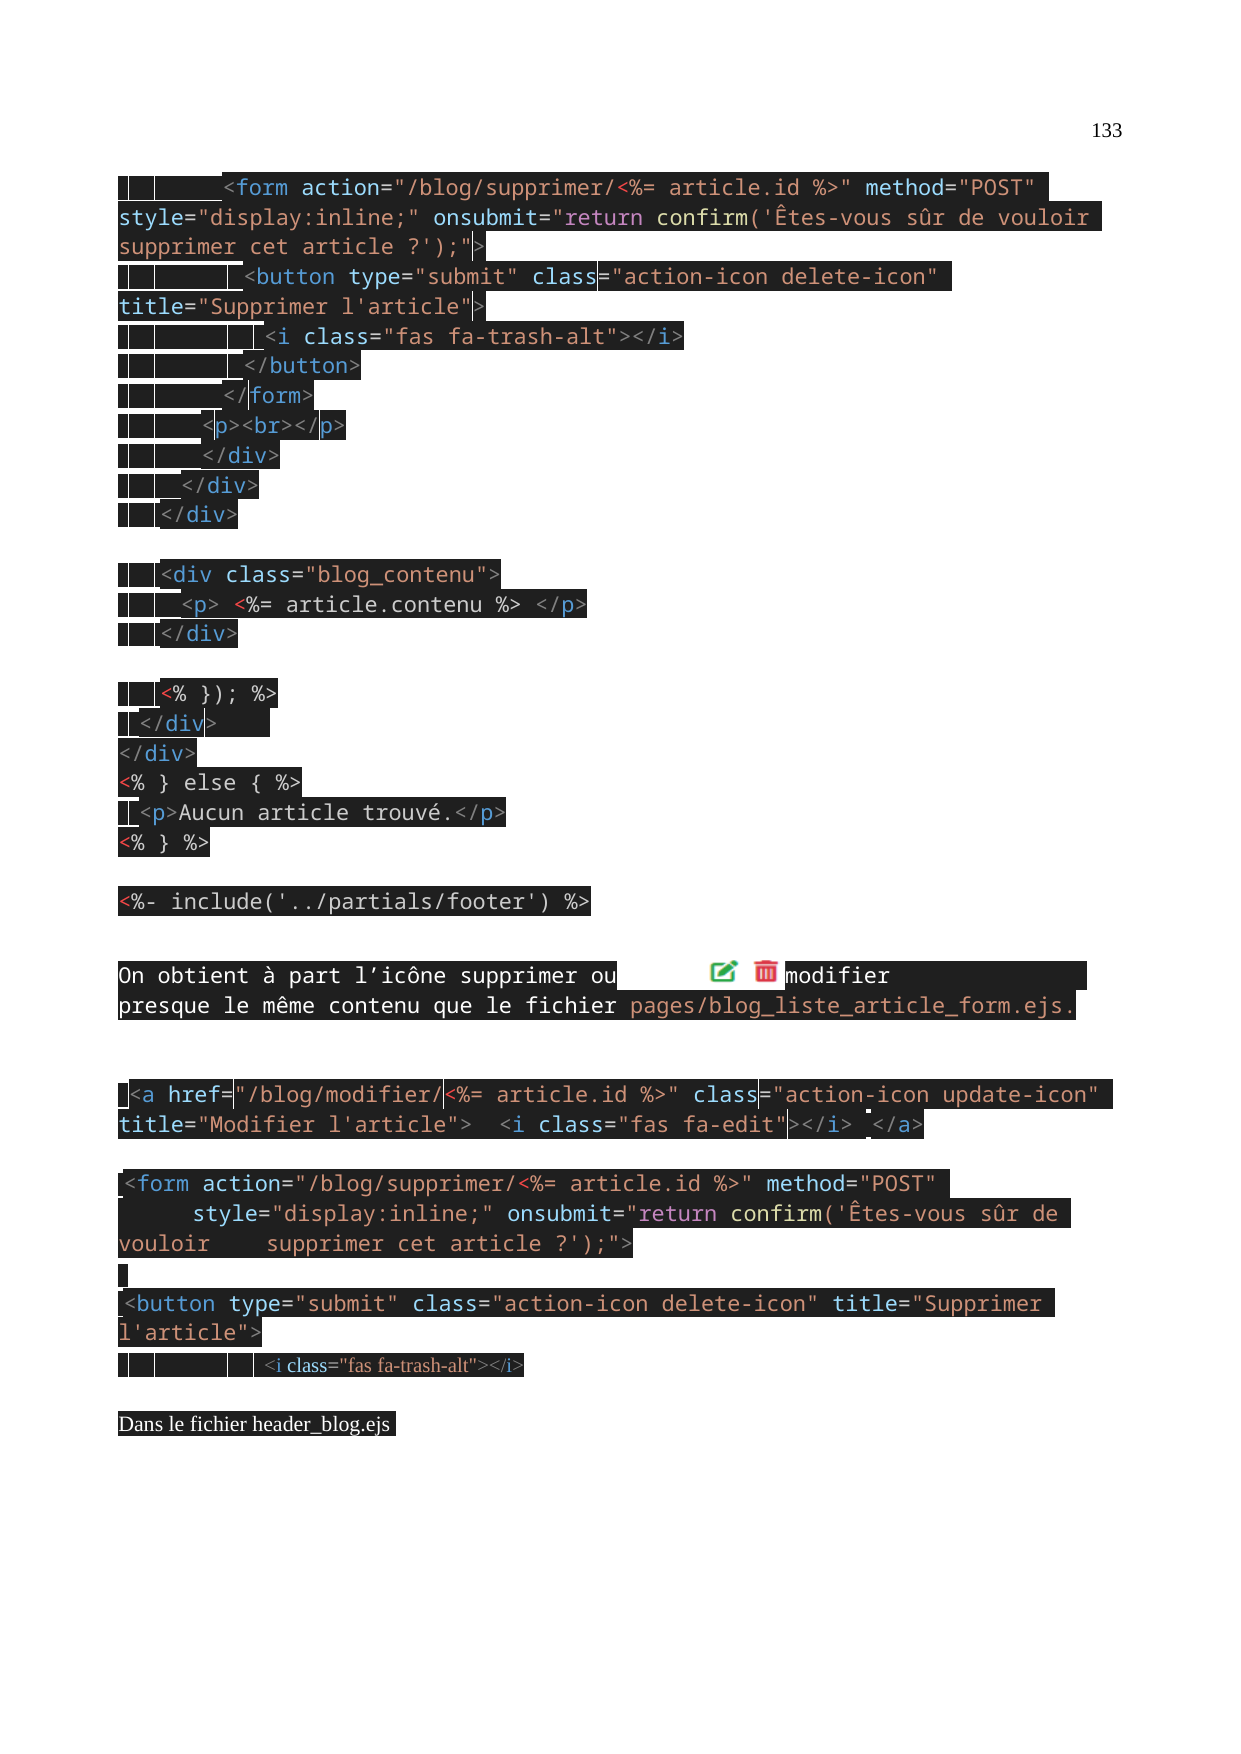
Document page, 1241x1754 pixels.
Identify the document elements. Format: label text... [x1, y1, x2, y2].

text On obtient à part l’icône supprimer ou modifier presque le même contenu que le fichier pages/blog_liste_article_form.ejs. [118, 961, 1122, 1020]
text <a href="/blog/modifier/<%= article.id %>" class="action-icon update-icon" title="Modifier l'article"> <i class="fas fa-edit"></i> </a> [118, 1079, 1122, 1139]
text <i class="fas fa-trash-alt"></i> [118, 321, 1122, 350]
text <p>Aucun article trouvé.</p> [118, 797, 1122, 827]
text </div> [118, 708, 1122, 737]
text <i class="fas fa-trash-alt"></i> [118, 1347, 1122, 1377]
text </div> [118, 618, 1122, 648]
text <% }); %> [118, 678, 1122, 708]
text <form action="/blog/supprimer/<%= article.id %>" method="POST" style="display:inline;" onsubmit="return confirm('Êtes-vous sûr de vouloir supprimer cet article ?');"> [118, 1168, 1122, 1258]
text </div> [118, 440, 1122, 469]
text <form action="/blog/supprimer/<%= article.id %>" method="POST" style="display:inline;" onsubmit="return confirm('Êtes-vous sûr de vouloir supprimer cet article ?');"> [118, 172, 1122, 261]
text </form> [118, 380, 1122, 410]
text <p> <%= article.contenu %> </p> [118, 589, 1122, 618]
text <div class="blog_contenu"> [118, 559, 1122, 589]
picture [697, 949, 786, 983]
text <p><br></p> [118, 410, 1122, 440]
text Dans le fichier header_blog.ejs [118, 1406, 1122, 1436]
text <button type="submit" class="action-icon delete-icon" title="Supprimer l'article"> [118, 261, 1122, 321]
text </div> [118, 499, 1122, 529]
text <button type="submit" class="action-icon delete-icon" title="Supprimer l'article"> [118, 1287, 1122, 1347]
text <% } else { %> [118, 767, 1122, 797]
text <%- include('../partials/footer') %> [118, 886, 1122, 916]
text </div> [118, 737, 1122, 767]
text <% } %> [118, 827, 1122, 857]
text </div> [118, 469, 1122, 499]
text </button> [118, 350, 1122, 380]
